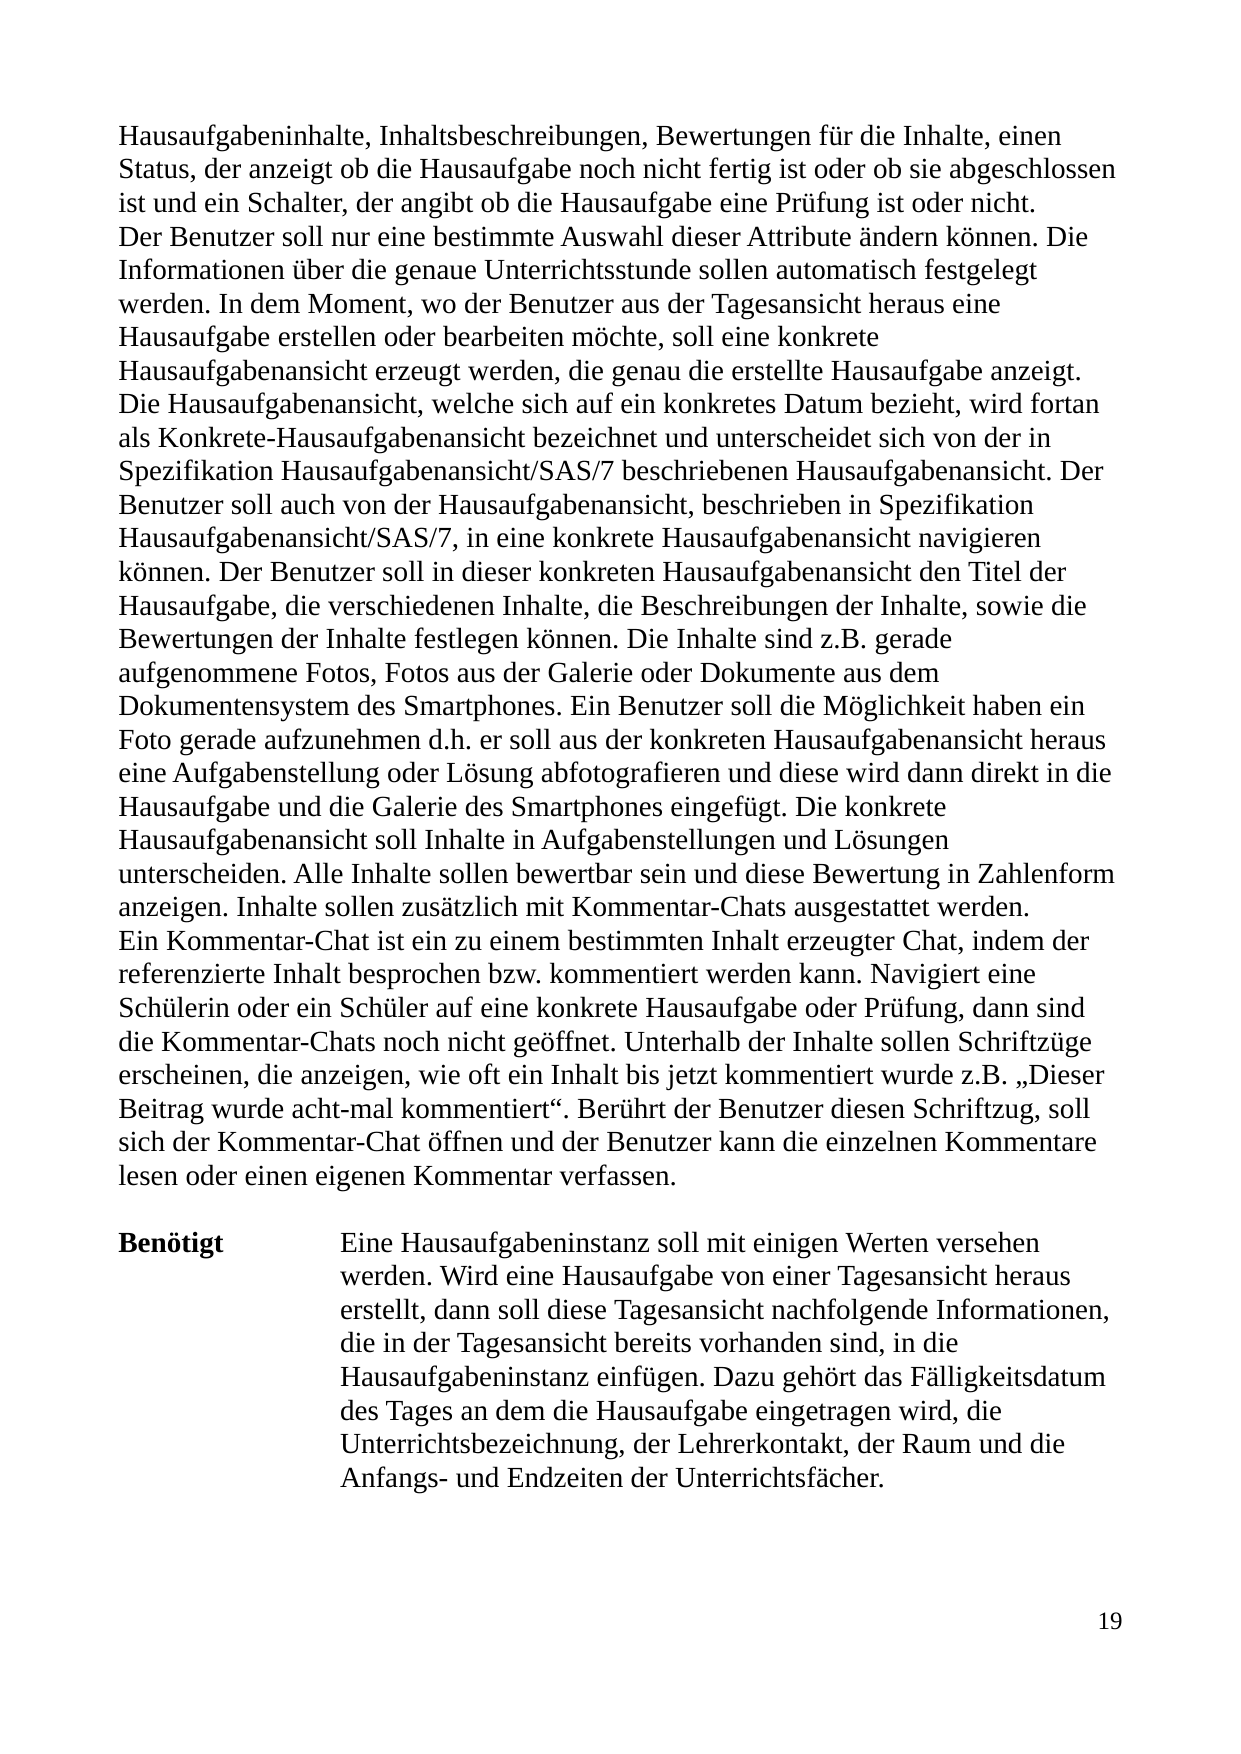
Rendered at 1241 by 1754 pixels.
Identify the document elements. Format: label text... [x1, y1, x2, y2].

text Ein Kommentar-Chat ist ein zu einem bestimmten Inhalt erzeugter Chat, indem der referenzierte Inhalt besprochen bzw. kommentiert werden kann. Navigiert eine Schülerin oder ein Schüler auf eine konkrete Hausaufgabe oder Prüfung, dann sind die Kommentar-Chats noch nicht geöffnet. Unterhalb der Inhalte sollen Schriftzüge erscheinen, die anzeigen, wie oft ein Inhalt bis jetzt kommentiert wurde z.B. „Dieser Beitrag wurde acht-mal kommentiert“. Berührt der Benutzer diesen Schriftzug, soll sich der Kommentar-Chat öffnen und der Benutzer kann die einzelnen Kommentare lesen oder einen eigenen Kommentar verfassen. [118, 923, 1122, 1191]
text Der Benutzer soll nur eine bestimmte Auswahl dieser Attribute ändern können. Die Informationen über die genaue Unterrichtsstunde sollen automatisch festgelegt werden. In dem Moment, wo der Benutzer aus der Tagesansicht heraus eine Hausaufgabe erstellen oder bearbeiten möchte, soll eine konkrete Hausaufgabenansicht erzeugt werden, die genau die erstellte Hausaufgabe anzeigt. Die Hausaufgabenansicht, welche sich auf ein konkretes Datum bezieht, wird fortan als Konkrete-Hausaufgabenansicht bezeichnet und unterscheidet sich von der in Spezifikation Hausaufgabenansicht/SAS/7 beschriebenen Hausaufgabenansicht. Der Benutzer soll auch von der Hausaufgabenansicht, beschrieben in Spezifikation Hausaufgabenansicht/SAS/7, in eine konkrete Hausaufgabenansicht navigieren [118, 219, 1122, 554]
text Benötigt Eine Hausaufgabeninstanz soll mit einigen Werten versehen werden. Wird eine Hausaufgabe von einer Tagesansicht heraus erstellt, dann soll diese Tagesansicht nachfolgende Informationen, die in der Tagesansicht bereits vorhanden sind, in die Hausaufgabeninstanz einfügen. Dazu gehört das Fälligkeitsdatum des Tages an dem die Hausaufgabe eingetragen wird, die Unterrichtsbezeichnung, der Lehrerkontakt, der Raum und die Anfangs- und Endzeiten der Unterrichtsfächer. [118, 1225, 1122, 1493]
text können. Der Benutzer soll in dieser konkreten Hausaufgabenansicht den Titel der Hausaufgabe, die verschiedenen Inhalte, die Beschreibungen der Inhalte, sowie die Bewertungen der Inhalte festlegen können. Die Inhalte sind z.B. gerade aufgenommene Fotos, Fotos aus der Galerie oder Dokumente aus dem Dokumentensystem des Smartphones. Ein Benutzer soll die Möglichkeit haben ein Foto gerade aufzunehmen d.h. er soll aus der konkreten Hausaufgabenansicht heraus eine Aufgabenstellung oder Lösung abfotografieren und diese wird dann direkt in die Hausaufgabe und die Galerie des Smartphones eingefügt. Die konkrete Hausaufgabenansicht soll Inhalte in Aufgabenstellungen und Lösungen unterscheiden. Alle Inhalte sollen bewertbar sein und diese Bewertung in Zahlenform anzeigen. Inhalte sollen zusätzlich mit Kommentar-Chats ausgestattet werden. [118, 554, 1122, 923]
text Hausaufgabeninhalte, Inhaltsbeschreibungen, Bewertungen für die Inhalte, einen Status, der anzeigt ob die Hausaufgabe noch nicht fertig ist oder ob sie abgeschlossen ist und ein Schalter, der angibt ob die Hausaufgabe eine Prüfung ist oder nicht. [118, 118, 1122, 219]
